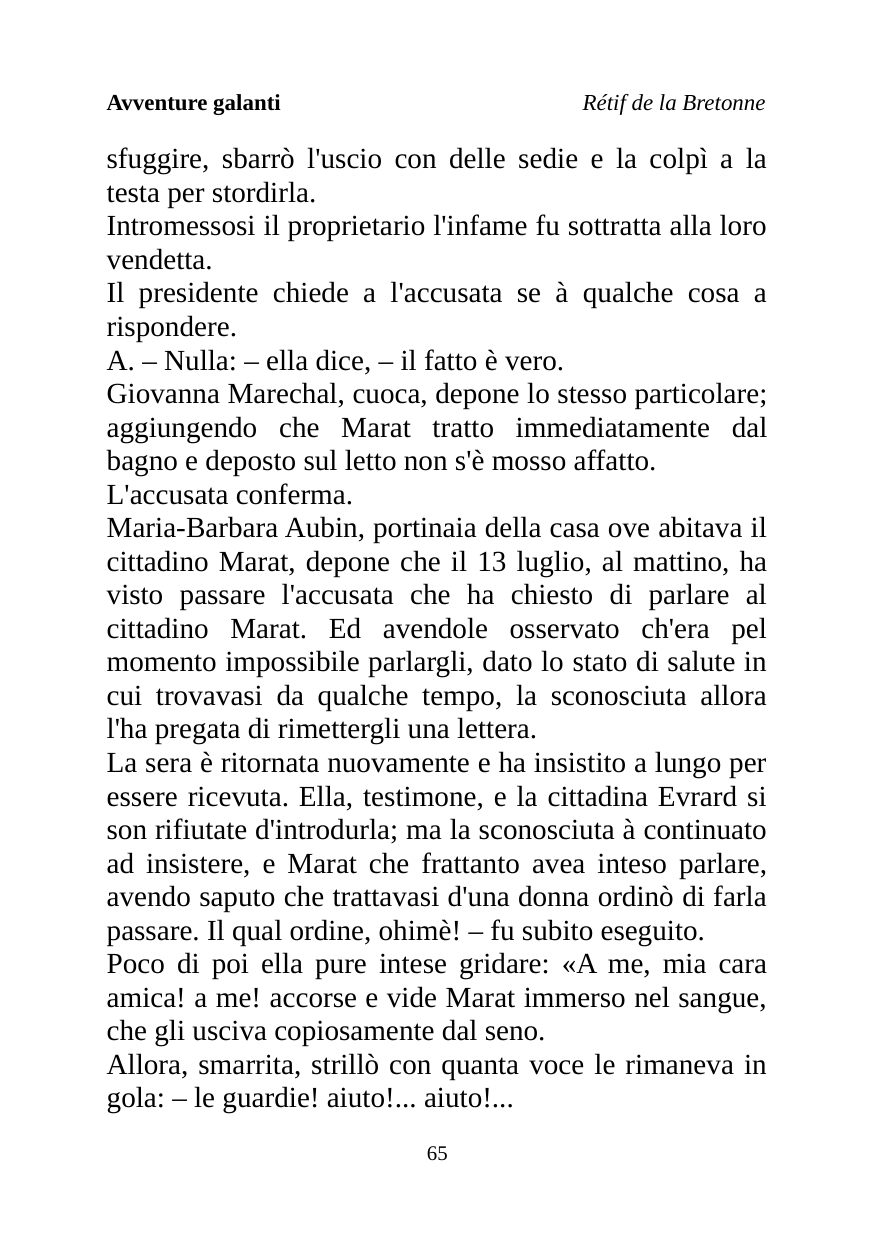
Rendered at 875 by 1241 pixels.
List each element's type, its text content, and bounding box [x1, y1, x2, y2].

text A. – Nulla: – ella dice, – il fatto è vero. [106, 343, 768, 376]
text sfuggire, sbarrò l'uscio con delle sedie e la colpì a la testa per stordirla. [106, 141, 768, 208]
text La sera è ritornata nuovamente e ha insistito a lungo per essere ricevuta. Ella, testimone, e la cittadina Evrard si son rifiutate d'introdurla; ma la sconosciuta à continuato ad insistere, e Marat che frattanto avea inteso parlare, avendo saputo che trattavasi d'una donna ordinò di farla passare. Il qual ordine, ohimè! – fu subito eseguito. [106, 745, 768, 946]
text Allora, smarrita, strillò con quanta voce le rimaneva in gola: – le guardie! aiuto!... aiuto!... [106, 1047, 768, 1114]
text Giovanna Marechal, cuoca, depone lo stesso particolare; aggiungendo che Marat tratto immediatamente dal bagno e deposto sul letto non s'è mosso affatto. [106, 376, 768, 477]
text Il presidente chiede a l'accusata se à qualche cosa a rispondere. [106, 276, 768, 343]
text L'accusata conferma. [106, 477, 768, 510]
text Maria-Barbara Aubin, portinaia della casa ove abitava il cittadino Marat, depone che il 13 luglio, al mattino, ha visto passare l'accusata che ha chiesto di parlare al cittadino Marat. Ed avendole osservato ch'era pel momento impossibile parlargli, dato lo stato di salute in cui trovavasi da qualche tempo, la sconosciuta allora l'ha pregata di rimettergli una lettera. [106, 510, 768, 745]
text Poco di poi ella pure intese gridare: «A me, mia cara amica! a me! accorse e vide Marat immerso nel sangue, che gli usciva copiosamente dal seno. [106, 946, 768, 1047]
text Intromessosi il proprietario l'infame fu sottratta alla loro vendetta. [106, 208, 768, 276]
